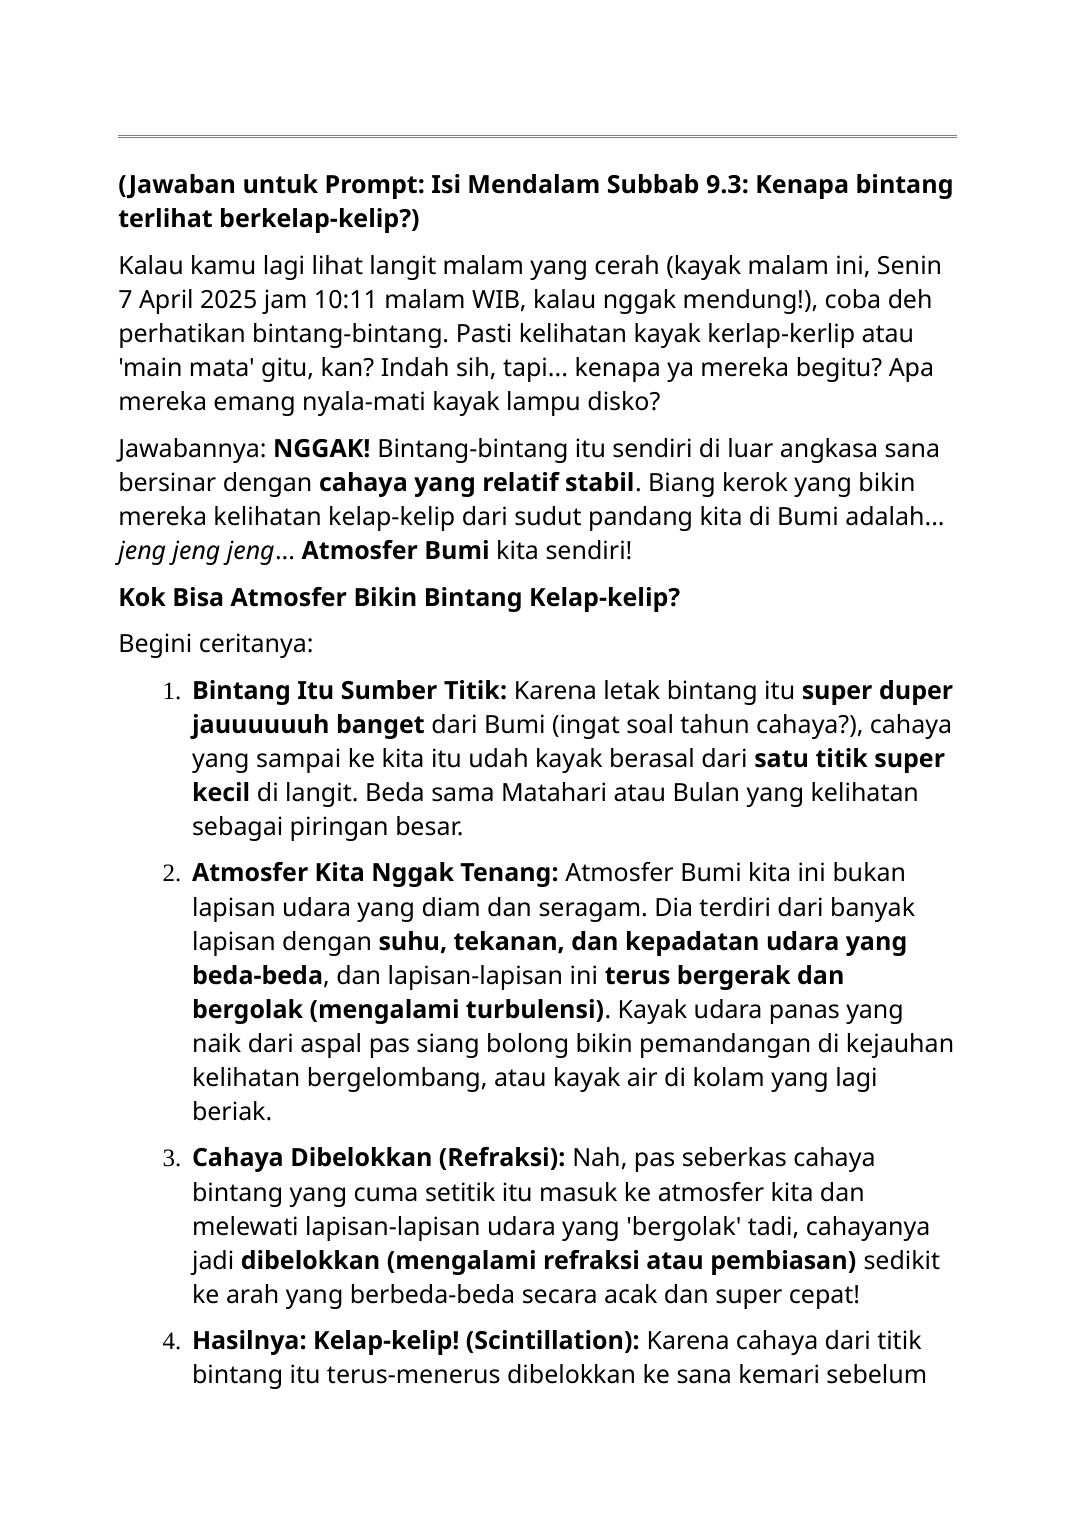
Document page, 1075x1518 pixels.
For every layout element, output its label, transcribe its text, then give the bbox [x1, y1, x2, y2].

list Hasilnya: Kelap-kelip! (Scintillation): Karena cahaya dari titik bintang itu terus-menerus dibelokkan ke sana kemari sebelum [162, 1323, 957, 1391]
text (Jawaban untuk Prompt: Isi Mendalam Subbab 9.3: Kenapa bintang terlihat berkelap-kelip?) [118, 167, 957, 235]
list Atmosfer Kita Nggak Tenang: Atmosfer Bumi kita ini bukan lapisan udara yang diam dan seragam. Dia terdiri dari banyak lapisan dengan suhu, tekanan, dan kepadatan udara yang beda-beda, dan lapisan-lapisan ini terus bergerak dan bergolak (mengalami turbulensi). Kayak udara panas yang naik dari aspal pas siang bolong bikin pemandangan di kejauhan kelihatan bergelombang, atau kayak air di kolam yang lagi beriak. [162, 855, 957, 1128]
list Cahaya Dibelokkan (Refraksi): Nah, pas seberkas cahaya bintang yang cuma setitik itu masuk ke atmosfer kita dan melewati lapisan-lapisan udara yang 'bergolak' tadi, cahayanya jadi dibelokkan (mengalami refraksi atau pembiasan) sedikit ke arah yang berbeda-beda secara acak dan super cepat! [162, 1140, 957, 1310]
text Kok Bisa Atmosfer Bikin Bintang Kelap-kelip? [118, 579, 957, 613]
text Begini ceritanya: [118, 626, 957, 660]
list Bintang Itu Sumber Titik: Karena letak bintang itu super duper jauuuuuuh banget dari Bumi (ingat soal tahun cahaya?), cahaya yang sampai ke kita itu udah kayak berasal dari satu titik super kecil di langit. Beda sama Matahari atau Bulan yang kelihatan sebagai piringan besar. [162, 672, 957, 843]
text Kalau kamu lagi lihat langit malam yang cerah (kayak malam ini, Senin 7 April 2025 jam 10:11 malam WIB, kalau nggak mendung!), coba deh perhatikan bintang-bintang. Pasti kelihatan kayak kerlap-kerlip atau 'main mata' gitu, kan? Indah sih, tapi... kenapa ya mereka begitu? Apa mereka emang nyala-mati kayak lampu disko? [118, 248, 957, 418]
text Jawabannya: NGGAK! Bintang-bintang itu sendiri di luar angkasa sana bersinar dengan cahaya yang relatif stabil. Biang kerok yang bikin mereka kelihatan kelap-kelip dari sudut pandang kita di Bumi adalah... jeng jeng jeng... Atmosfer Bumi kita sendiri! [118, 430, 957, 567]
